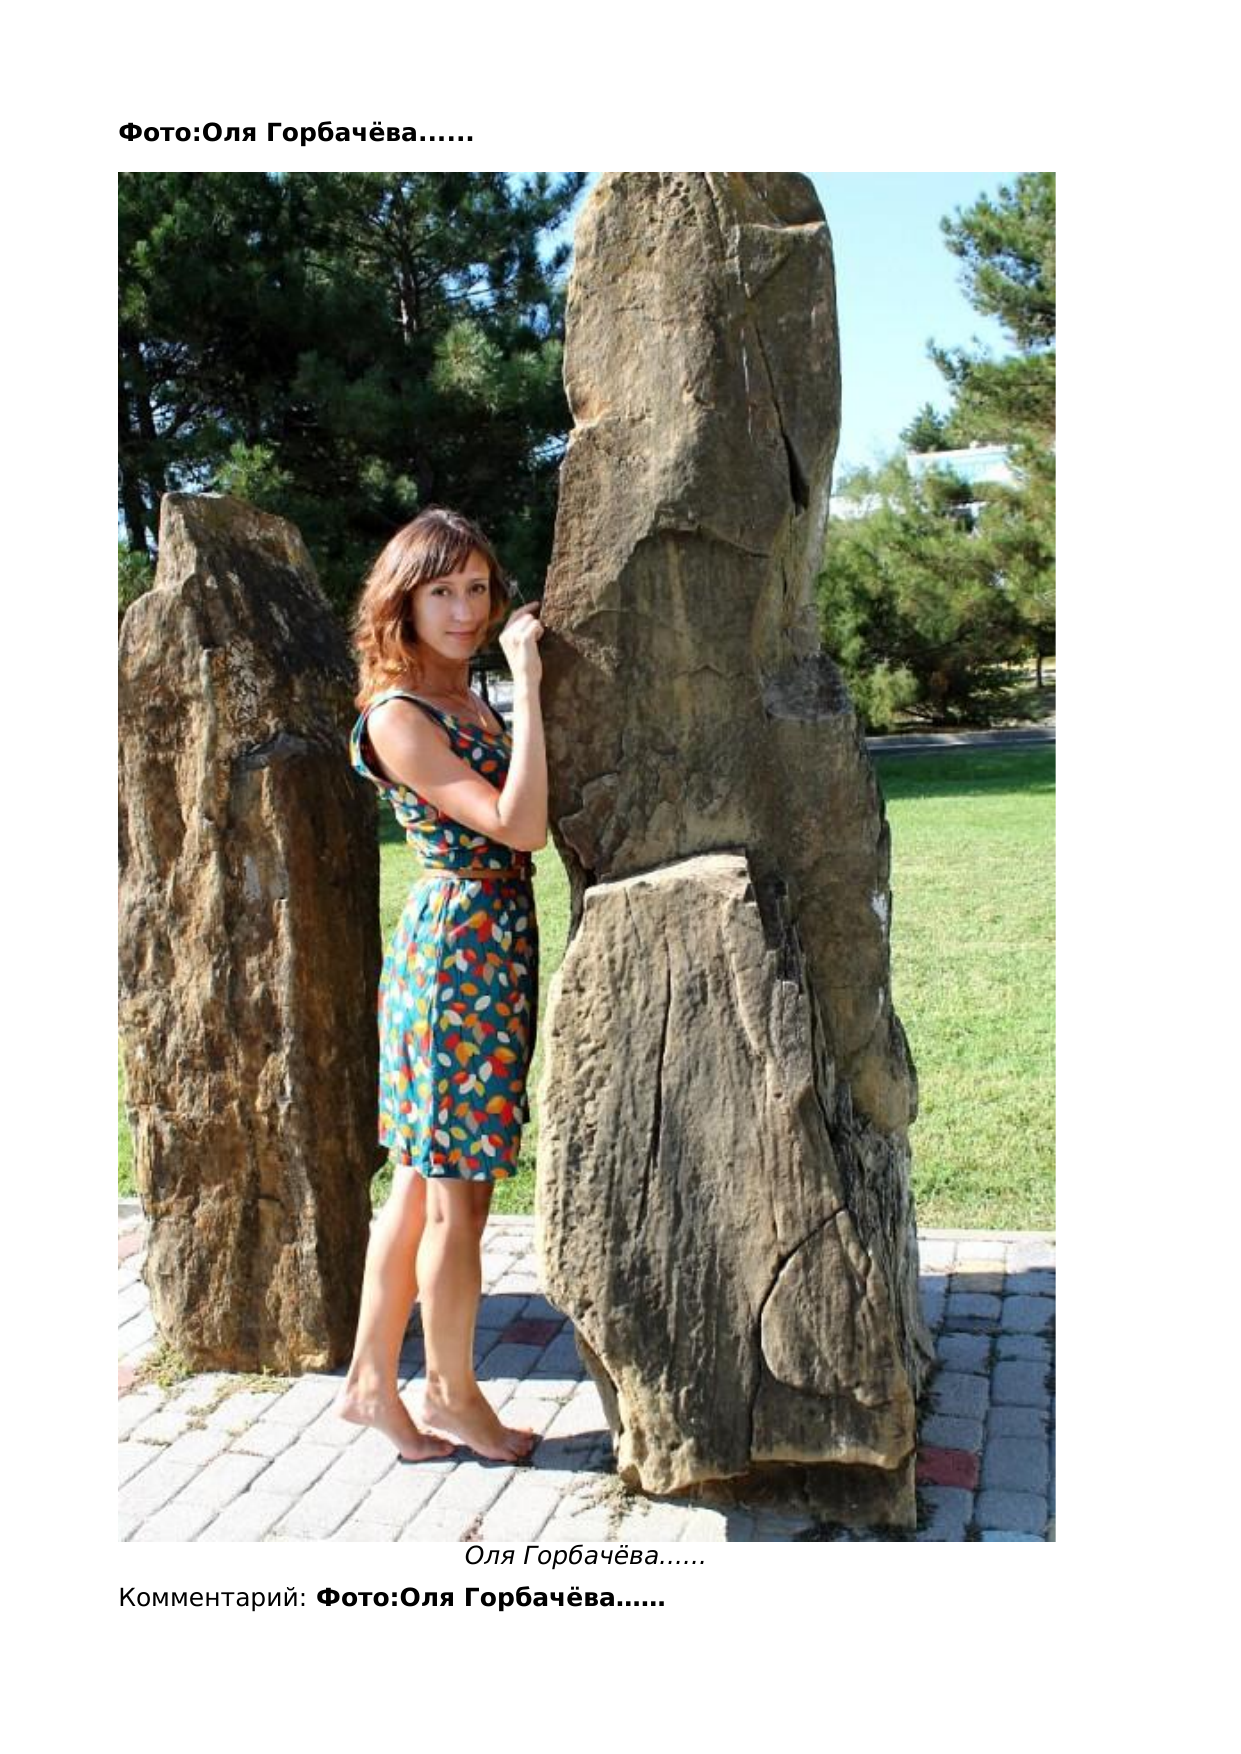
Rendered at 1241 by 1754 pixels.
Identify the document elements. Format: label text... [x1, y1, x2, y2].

picture [118, 172, 1056, 1542]
subtitle Фото:Оля Горбачёва...... [118, 118, 1122, 147]
text Комментарий: Фото:Оля Горбачёва…… [118, 1583, 1122, 1612]
text Оля Горбачёва...... [118, 1542, 1056, 1570]
